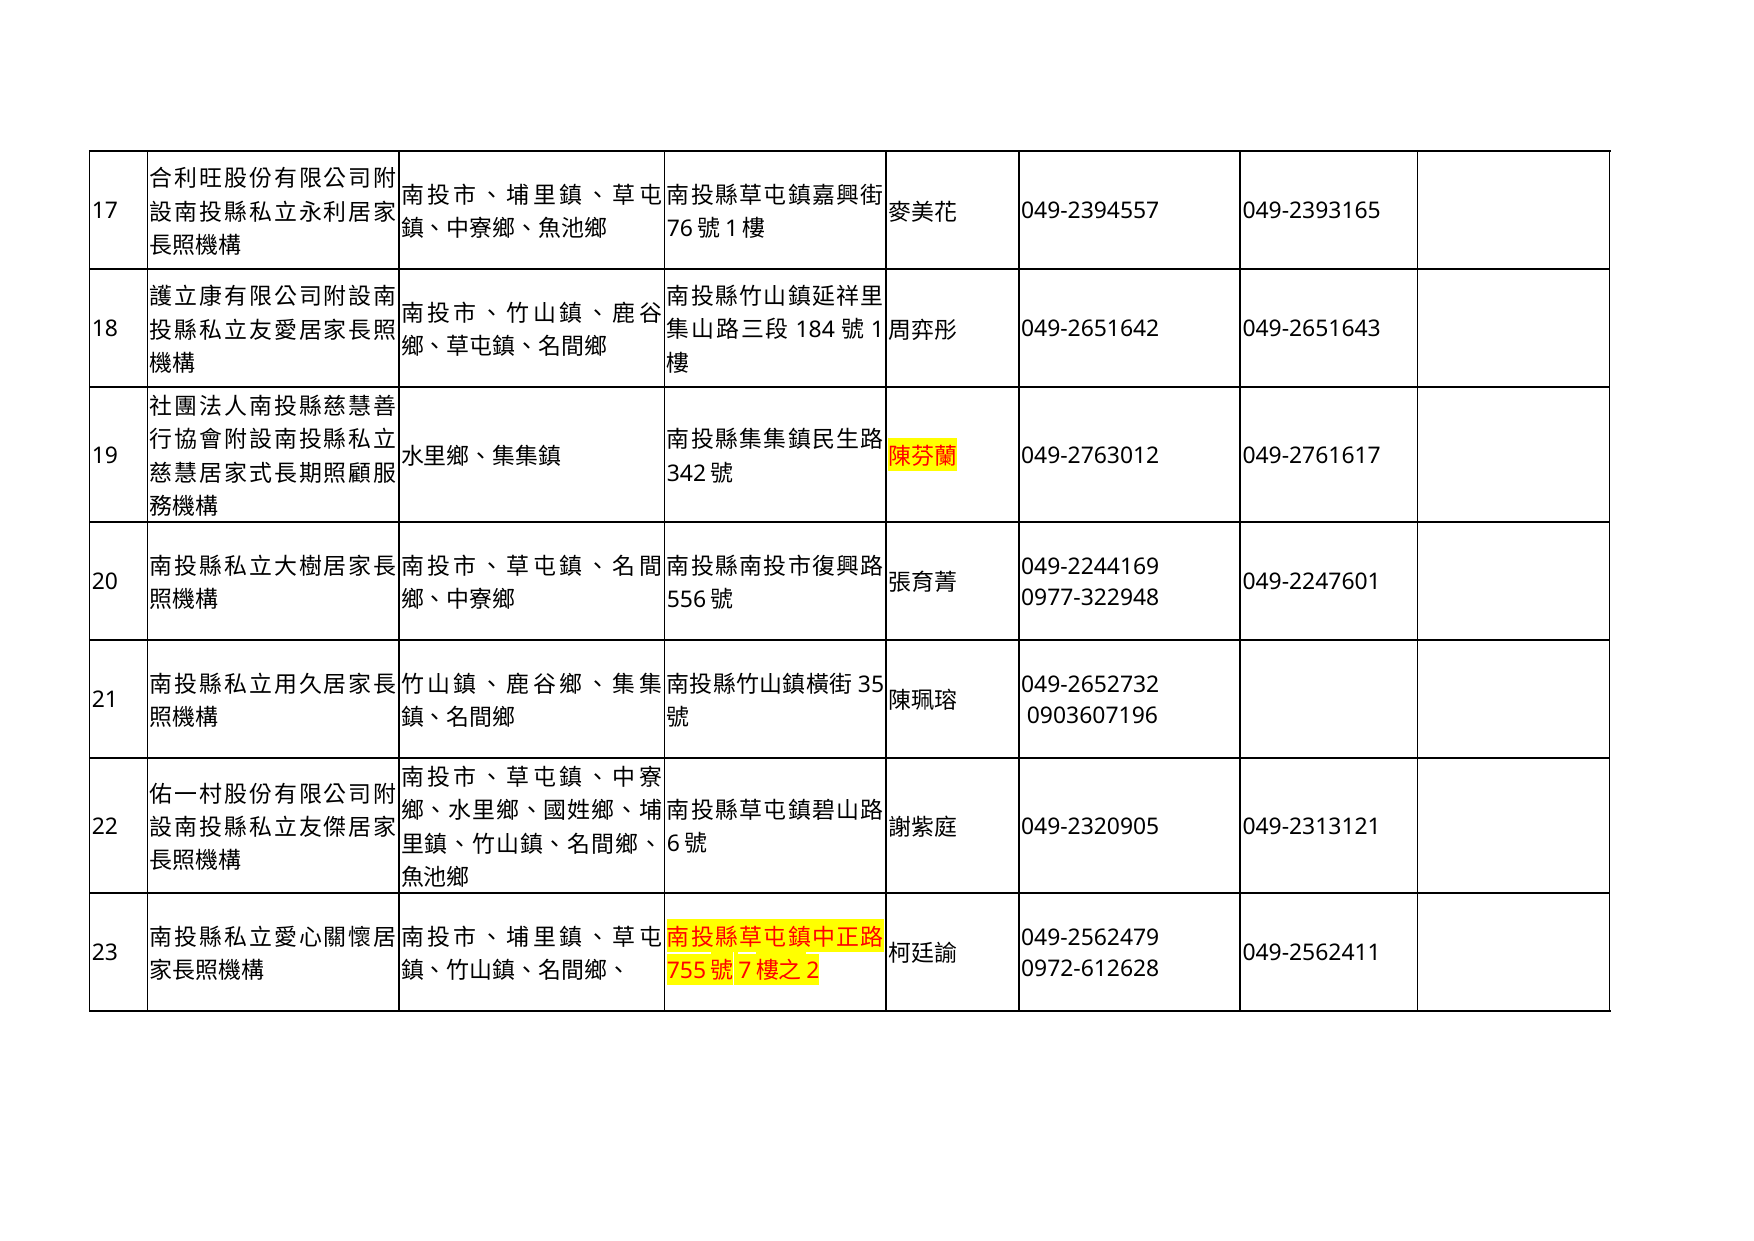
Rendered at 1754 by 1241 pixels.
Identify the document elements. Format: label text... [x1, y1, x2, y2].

table_cell 21 [90, 641, 147, 757]
table_cell [1418, 270, 1609, 386]
table_cell 麥美花 [887, 152, 1018, 268]
table_cell 23 [90, 894, 147, 1010]
table_cell 南投市、竹山鎮、鹿谷鄉、草屯鎮、名間鄉 [400, 270, 664, 386]
table_cell 049-2763012 [1020, 388, 1239, 521]
table_cell 南投縣私立大樹居家長照機構 [148, 523, 398, 639]
table_cell 南投縣草屯鎮嘉興街76號1樓 [665, 152, 885, 268]
table_cell 19 [90, 388, 147, 521]
table_cell 張育菁 [887, 523, 1018, 639]
table_cell 南投縣竹山鎮橫街35號 [665, 641, 885, 757]
table_cell 南投縣竹山鎮延祥里集山路三段184號1樓 [665, 270, 885, 386]
table_cell 18 [90, 270, 147, 386]
table_cell 南投縣私立愛心關懷居家長照機構 [148, 894, 398, 1010]
table_cell 049-2562411 [1241, 894, 1417, 1010]
table_cell 南投縣草屯鎮中正路755號7樓之2 [665, 894, 885, 1010]
table_cell 南投縣私立用久居家長照機構 [148, 641, 398, 757]
table_cell 049-2313121 [1241, 759, 1417, 892]
table_cell 合利旺股份有限公司附設南投縣私立永利居家長照機構 [148, 152, 398, 268]
table_cell [1418, 523, 1609, 639]
table_cell 護立康有限公司附設南投縣私立友愛居家長照機構 [148, 270, 398, 386]
table_cell 049-2562479 0972-612628 [1020, 894, 1239, 1010]
table_cell [1418, 152, 1609, 268]
table_cell 謝紫庭 [887, 759, 1018, 892]
table_cell 049-2651643 [1241, 270, 1417, 386]
table_cell 049-2761617 [1241, 388, 1417, 521]
table_cell 周弈彤 [887, 270, 1018, 386]
table_cell 陳芬蘭 [887, 388, 1018, 521]
table_cell 水里鄉、集集鎮 [400, 388, 664, 521]
table_cell 陳珮瑢 [887, 641, 1018, 757]
table_cell 049-2394557 [1020, 152, 1239, 268]
table_cell [1418, 388, 1609, 521]
table_cell 南投市、草屯鎮、名間鄉、中寮鄉 [400, 523, 664, 639]
table_cell 049-2651642 [1020, 270, 1239, 386]
table_cell 20 [90, 523, 147, 639]
table_cell 049-2393165 [1241, 152, 1417, 268]
table_cell [1241, 641, 1417, 757]
table_cell 17 [90, 152, 147, 268]
table_cell 南投縣南投市復興路556號 [665, 523, 885, 639]
table_cell 049-2247601 [1241, 523, 1417, 639]
table_cell [1418, 641, 1609, 757]
table_cell 南投市、埔里鎮、草屯鎮、竹山鎮、名間鄉、 [400, 894, 664, 1010]
table_cell 049-2652732 0903607196 [1020, 641, 1239, 757]
table_cell 049-2244169 0977-322948 [1020, 523, 1239, 639]
table_cell 南投市、草屯鎮、中寮鄉、水里鄉、國姓鄉、埔里鎮、竹山鎮、名間鄉、魚池鄉 [400, 759, 664, 892]
table_cell 社團法人南投縣慈慧善行協會附設南投縣私立慈慧居家式長期照顧服務機構 [148, 388, 398, 521]
table_cell 竹山鎮、鹿谷鄉、集集鎮、名間鄉 [400, 641, 664, 757]
table_cell 佑一村股份有限公司附設南投縣私立友傑居家長照機構 [148, 759, 398, 892]
table_cell [1418, 759, 1609, 892]
table_cell 南投縣草屯鎮碧山路6號 [665, 759, 885, 892]
table_cell 049-2320905 [1020, 759, 1239, 892]
table_cell [1418, 894, 1609, 1010]
table_cell 南投市、埔里鎮、草屯鎮、中寮鄉、魚池鄉 [400, 152, 664, 268]
table_cell 南投縣集集鎮民生路342號 [665, 388, 885, 521]
table_cell 22 [90, 759, 147, 892]
table_cell 柯廷諭 [887, 894, 1018, 1010]
